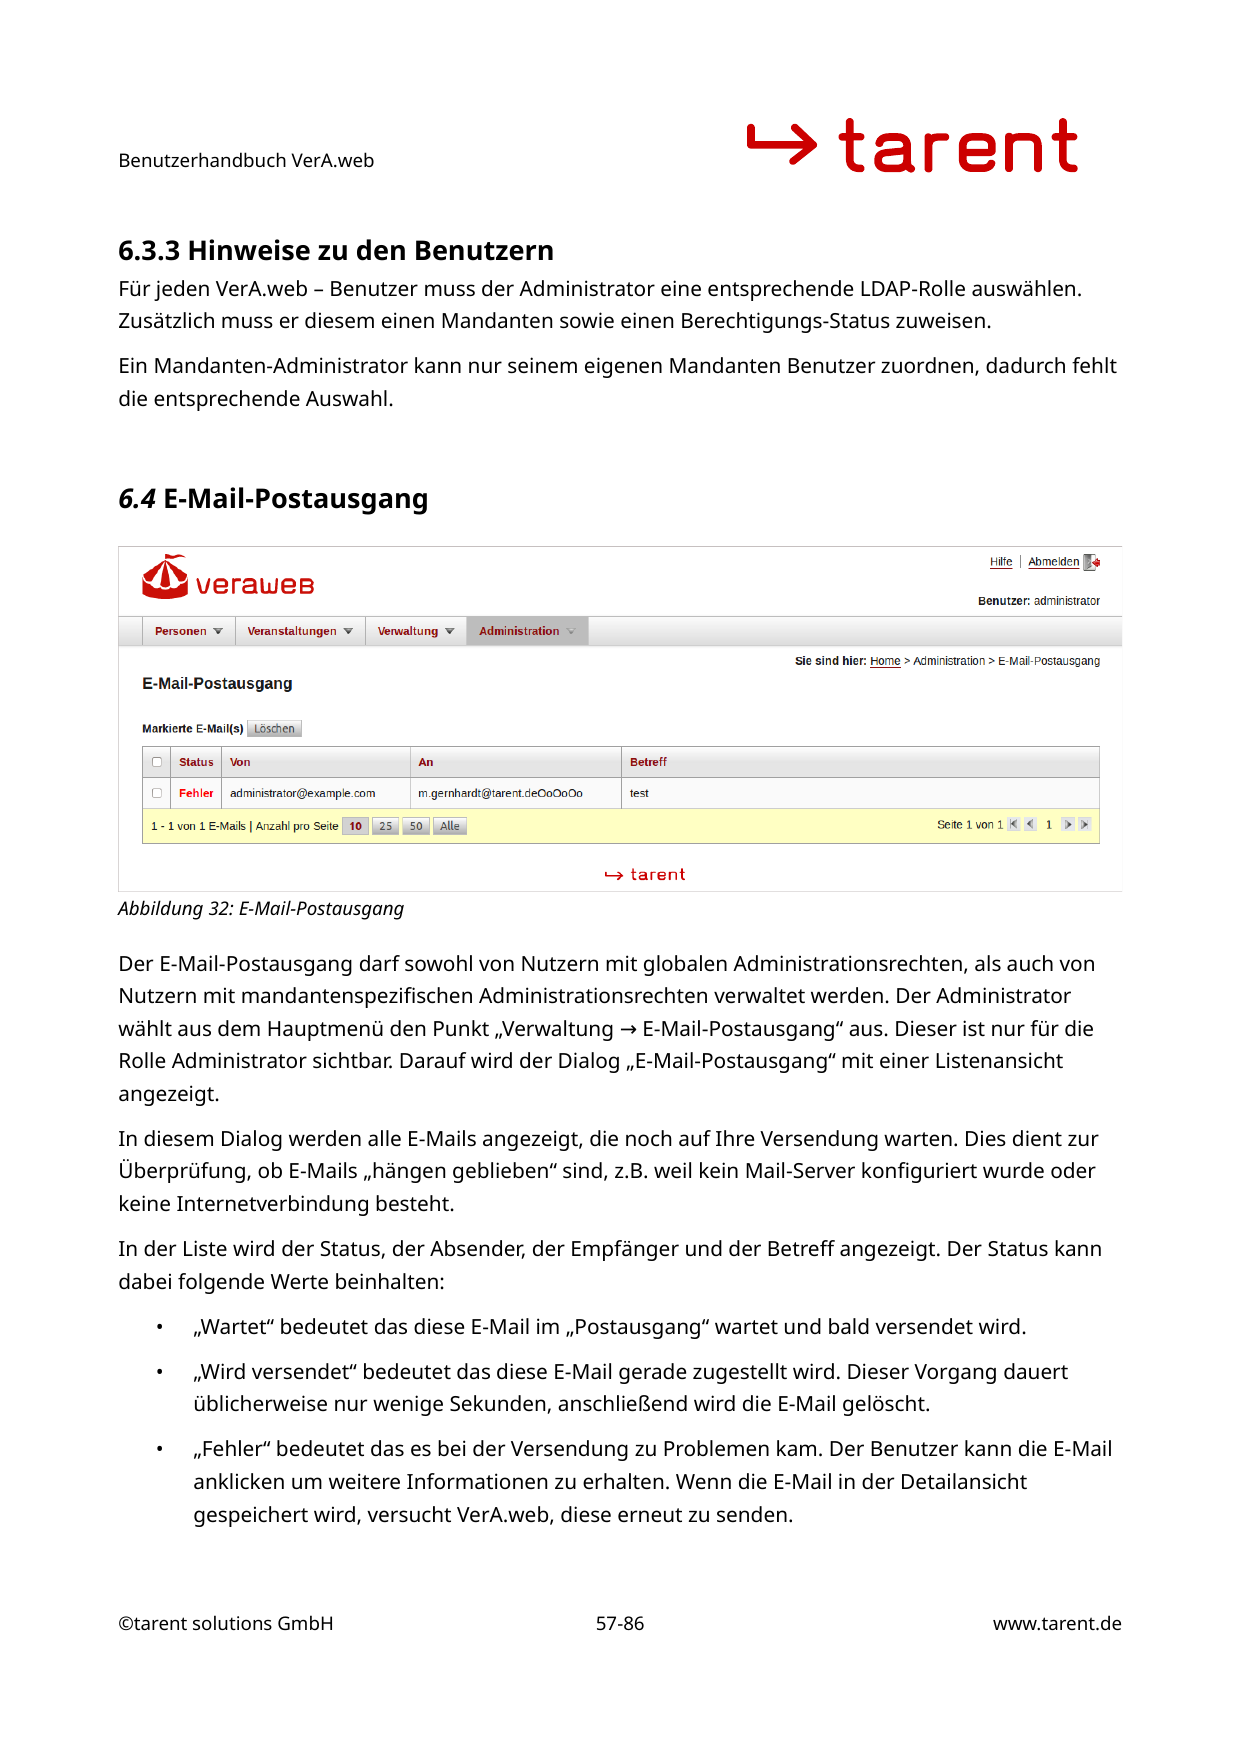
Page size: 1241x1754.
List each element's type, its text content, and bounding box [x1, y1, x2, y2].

subtitle Hinweise zu den Benutzern [118, 232, 1122, 268]
text Ein Mandanten-Administrator kann nur seinem eigenen Mandanten Benutzer zuordnen, dadurch fehlt die entsprechende Auswahl. [118, 352, 1122, 413]
picture [118, 546, 1123, 892]
subtitle E-Mail-Postausgang [118, 479, 1122, 516]
list „Wird versendet“ bedeutet das diese E-Mail gerade zugestellt wird. Dieser Vorgang dauert üblicherweise nur wenige Sekunden, anschließend wird die E-Mail gelöscht. [156, 1357, 1122, 1418]
text In diesem Dialog werden alle E-Mails angezeigt, die noch auf Ihre Versendung warten. Dies dient zur Überprüfung, ob E-Mails „hängen geblieben“ sind, z.B. weil kein Mail-Server konfiguriert wurde oder keine Internetverbindung besteht. [118, 1124, 1122, 1218]
list „Wartet“ bedeutet das diese E-Mail im „Postausgang“ wartet und bald versendet wird. [156, 1312, 1122, 1340]
text [118, 522, 1122, 546]
text In der Liste wird der Status, der Absender, der Empfänger und der Betreff angezeigt. Der Status kann dabei folgende Werte beinhalten: [118, 1234, 1122, 1295]
list „Fehler“ bedeutet das es bei der Versendung zu Problemen kam. Der Benutzer kann die E-Mail anklicken um weitere Informationen zu erhalten. Wenn die E-Mail in der Detailansicht gespeichert wird, versucht VerA.web, diese erneut zu senden. [156, 1434, 1122, 1528]
text Für jeden VerA.web – Benutzer muss der Administrator eine entsprechende LDAP-Rolle auswählen. Zusätzlich muss er diesem einen Mandanten sowie einen Berechtigungs-Status zuweisen. [118, 274, 1122, 335]
text Der E-Mail-Postausgang darf sowohl von Nutzern mit globalen Administrationsrechten, als auch von Nutzern mit mandantenspezifischen Administrationsrechten verwaltet werden. Der Administrator wählt aus dem Hauptmenü den Punkt „Verwaltung → E-Mail-Postausgang“ aus. Dieser ist nur für die Rolle Administrator sichtbar. Darauf wird der Dialog „E-Mail-Postausgang“ mit einer Listenansicht angezeigt. [118, 921, 1122, 1107]
text Abbildung 32: E-Mail-Postausgang [118, 892, 1122, 921]
